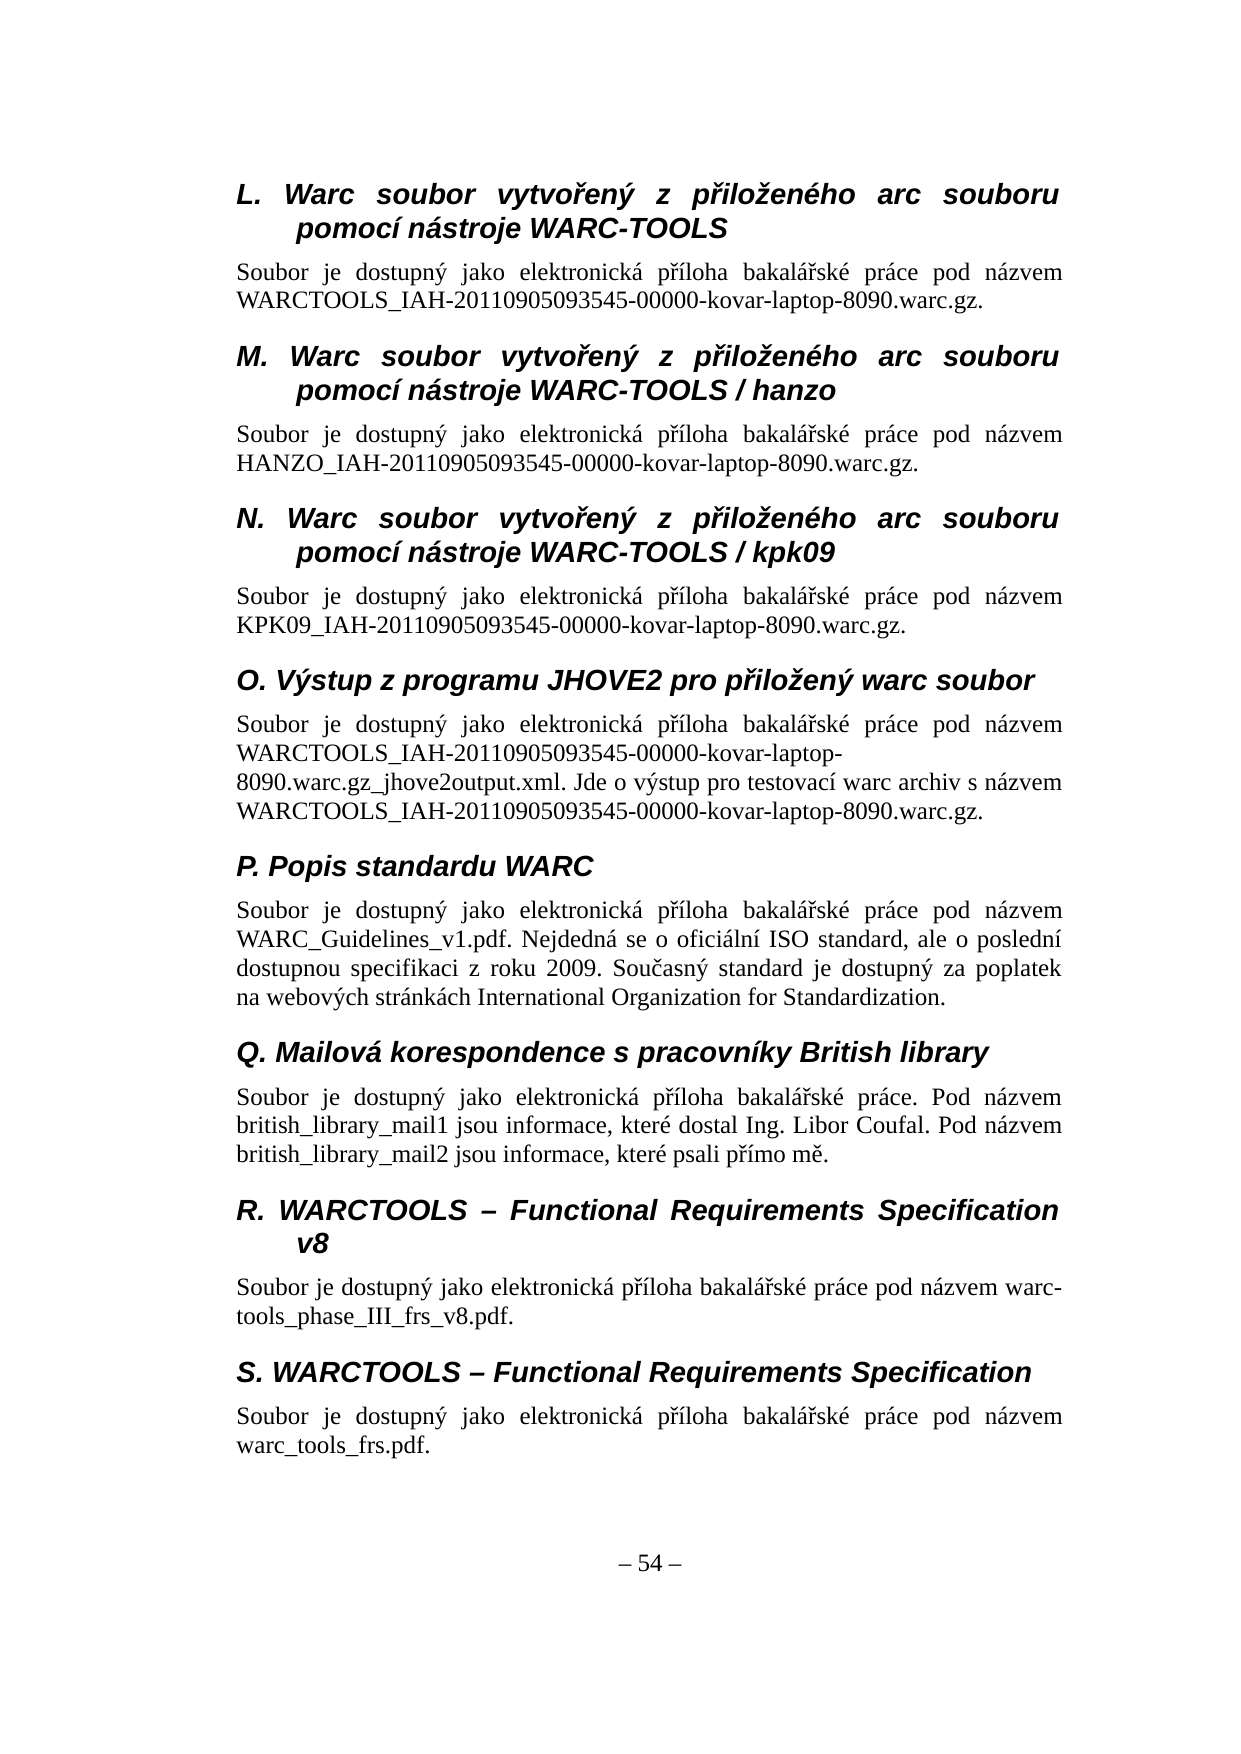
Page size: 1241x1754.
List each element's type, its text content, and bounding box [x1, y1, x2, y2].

text Soubor je dostupný jako elektronická příloha bakalářské práce pod názvem warc-tools_phase_III_frs_v8.pdf. [236, 1272, 1063, 1330]
text Soubor je dostupný jako elektronická příloha bakalářské práce pod názvem WARCTOOLS_IAH-20110905093545-00000-kovar-laptop-8090.warc.gz. [236, 257, 1063, 314]
text Soubor je dostupný jako elektronická příloha bakalářské práce pod názvem KPK09_IAH-20110905093545-00000-kovar-laptop-8090.warc.gz. [236, 581, 1063, 638]
subtitle L. Warc soubor vytvořený z přiloženého arc souboru pomocí nástroje WARC-TOOLS [236, 177, 1063, 244]
text Soubor je dostupný jako elektronická příloha bakalářské práce pod názvem WARCTOOLS_IAH-20110905093545-00000-kovar-laptop-8090.warc.gz_jhove2output.xml. Jde o výstup pro testovací warc archiv s názvem WARCTOOLS_IAH-20110905093545-00000-kovar-laptop-8090.warc.gz. [236, 709, 1063, 824]
subtitle M. Warc soubor vytvořený z přiloženého arc souboru pomocí nástroje WARC-TOOLS / hanzo [236, 339, 1063, 406]
subtitle P. Popis standardu WARC [236, 849, 1063, 883]
subtitle R. WARCTOOLS – Functional Requirements Specification v8 [236, 1193, 1063, 1260]
text Soubor je dostupný jako elektronická příloha bakalářské práce. Pod názvem british_library_mail1 jsou informace, které dostal Ing. Libor Coufal. Pod názvem british_library_mail2 jsou informace, které psali přímo mě. [236, 1082, 1063, 1168]
subtitle N. Warc soubor vytvořený z přiloženého arc souboru pomocí nástroje WARC-TOOLS / kpk09 [236, 501, 1063, 568]
subtitle S. WARCTOOLS – Functional Requirements Specification [236, 1355, 1063, 1388]
subtitle O. Výstup z programu JHOVE2 pro přiložený warc soubor [236, 663, 1063, 697]
text Soubor je dostupný jako elektronická příloha bakalářské práce pod názvem WARC_Guidelines_v1.pdf. Nejdedná se o oficiální ISO standard, ale o poslední dostupnou specifikaci z roku 2009. Současný standard je dostupný za poplatek na webových stránkách International Organization for Standardization. [236, 896, 1063, 1011]
text Soubor je dostupný jako elektronická příloha bakalářské práce pod názvem HANZO_IAH-20110905093545-00000-kovar-laptop-8090.warc.gz. [236, 419, 1063, 476]
text Soubor je dostupný jako elektronická příloha bakalářské práce pod názvem warc_tools_frs.pdf. [236, 1401, 1063, 1458]
subtitle Q. Mailová korespondence s pracovníky British library [236, 1036, 1063, 1069]
